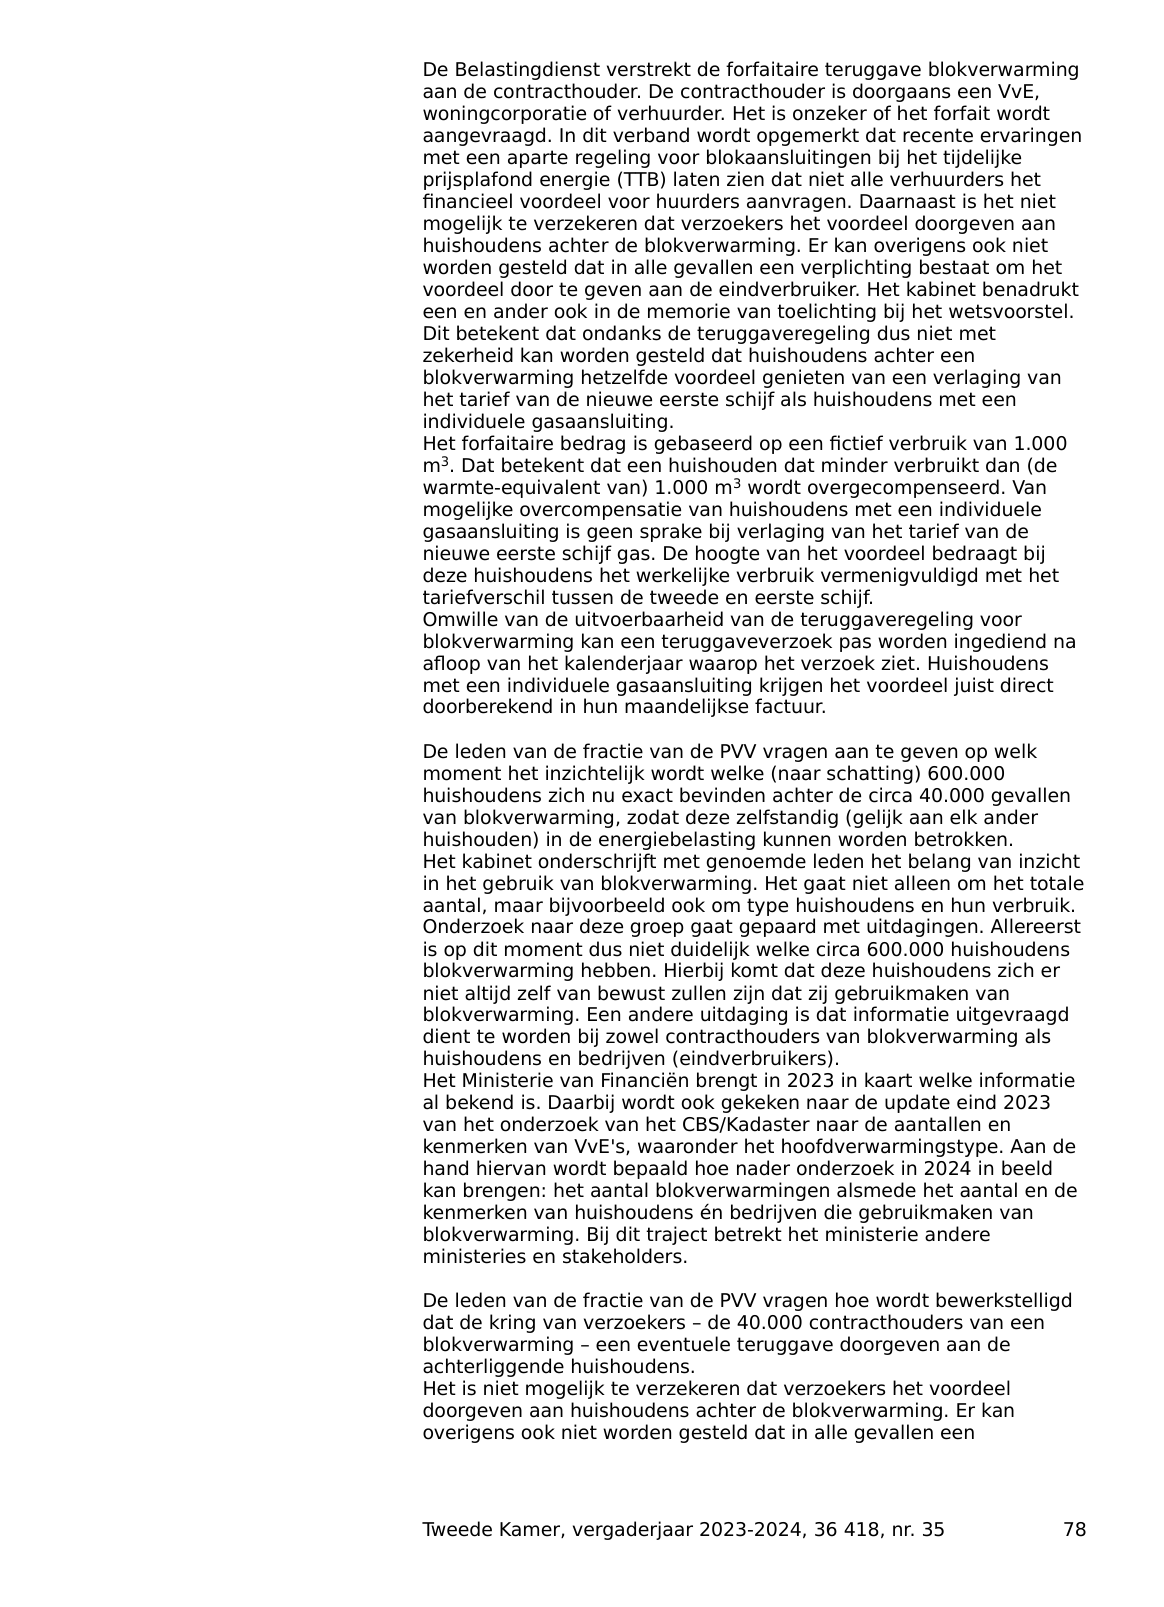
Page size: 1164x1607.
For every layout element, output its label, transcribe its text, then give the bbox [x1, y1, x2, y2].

text De leden van de fractie van de PVV vragen aan te geven op welk moment het inzichtelijk wordt welke (naar schatting) 600.000 huishoudens zich nu exact bevinden achter de circa 40.000 gevallen van blokverwarming, zodat deze zelfstandig (gelijk aan elk ander huishouden) in de energiebelasting kunnen worden betrokken. [422, 741, 1087, 851]
text Het Ministerie van Financiën brengt in 2023 in kaart welke informatie al bekend is. Daarbij wordt ook gekeken naar de update eind 2023 van het onderzoek van het CBS/Kadaster naar de aantallen en kenmerken van VvE's, waaronder het hoofdverwarmingstype. Aan de hand hiervan wordt bepaald hoe nader onderzoek in 2024 in beeld kan brengen: het aantal blokverwarmingen alsmede het aantal en de kenmerken van huishoudens én bedrijven die gebruikmaken van blokverwarming. Bij dit traject betrekt het ministerie andere ministeries en stakeholders. [422, 1070, 1087, 1268]
text Onderzoek naar deze groep gaat gepaard met uitdagingen. Allereerst is op dit moment dus niet duidelijk welke circa 600.000 huishoudens blokverwarming hebben. Hierbij komt dat deze huishoudens zich er niet altijd zelf van bewust zullen zijn dat zij gebruikmaken van blokverwarming. Een andere uitdaging is dat informatie uitgevraagd dient te worden bij zowel contracthouders van blokverwarming als huishoudens en bedrijven (eindverbruikers). [422, 916, 1087, 1070]
text Het is niet mogelijk te verzekeren dat verzoekers het voordeel doorgeven aan huishoudens achter de blokverwarming. Er kan overigens ook niet worden gesteld dat in alle gevallen een [422, 1378, 1087, 1444]
text Omwille van de uitvoerbaarheid van de teruggaveregeling voor blokverwarming kan een teruggaveverzoek pas worden ingediend na afloop van het kalenderjaar waarop het verzoek ziet. Huishoudens met een individuele gasaansluiting krijgen het voordeel juist direct doorberekend in hun maandelijkse factuur. [422, 608, 1087, 718]
text Het forfaitaire bedrag is gebaseerd op een fictief verbruik van 1.000 m3. Dat betekent dat een huishouden dat minder verbruikt dan (de warmte-equivalent van) 1.000 m3 wordt overgecompenseerd. Van mogelijke overcompensatie van huishoudens met een individuele gasaansluiting is geen sprake bij verlaging van het tarief van de nieuwe eerste schijf gas. De hoogte van het voordeel bedraagt bij deze huishoudens het werkelijke verbruik vermenigvuldigd met het tariefverschil tussen de tweede en eerste schijf. [422, 433, 1087, 608]
text Het kabinet onderschrijft met genoemde leden het belang van inzicht in het gebruik van blokverwarming. Het gaat niet alleen om het totale aantal, maar bijvoorbeeld ook om type huishoudens en hun verbruik. [422, 851, 1087, 916]
text De leden van de fractie van de PVV vragen hoe wordt bewerkstelligd dat de kring van verzoekers – de 40.000 contracthouders van een blokverwarming – een eventuele teruggave doorgeven aan de achterliggende huishoudens. [422, 1290, 1087, 1378]
text De Belastingdienst verstrekt de forfaitaire teruggave blokverwarming aan de contracthouder. De contracthouder is doorgaans een VvE, woningcorporatie of verhuurder. Het is onzeker of het forfait wordt aangevraagd. In dit verband wordt opgemerkt dat recente ervaringen met een aparte regeling voor blokaansluitingen bij het tijdelijke prijsplafond energie (TTB) laten zien dat niet alle verhuurders het financieel voordeel voor huurders aanvragen. Daarnaast is het niet mogelijk te verzekeren dat verzoekers het voordeel doorgeven aan huishoudens achter de blokverwarming. Er kan overigens ook niet worden gesteld dat in alle gevallen een verplichting bestaat om het voordeel door te geven aan de eindverbruiker. Het kabinet benadrukt een en ander ook in de memorie van toelichting bij het wetsvoorstel. Dit betekent dat ondanks de teruggaveregeling dus niet met zekerheid kan worden gesteld dat huishoudens achter een blokverwarming hetzelfde voordeel genieten van een verlaging van het tarief van de nieuwe eerste schijf als huishoudens met een individuele gasaansluiting. [422, 59, 1087, 433]
